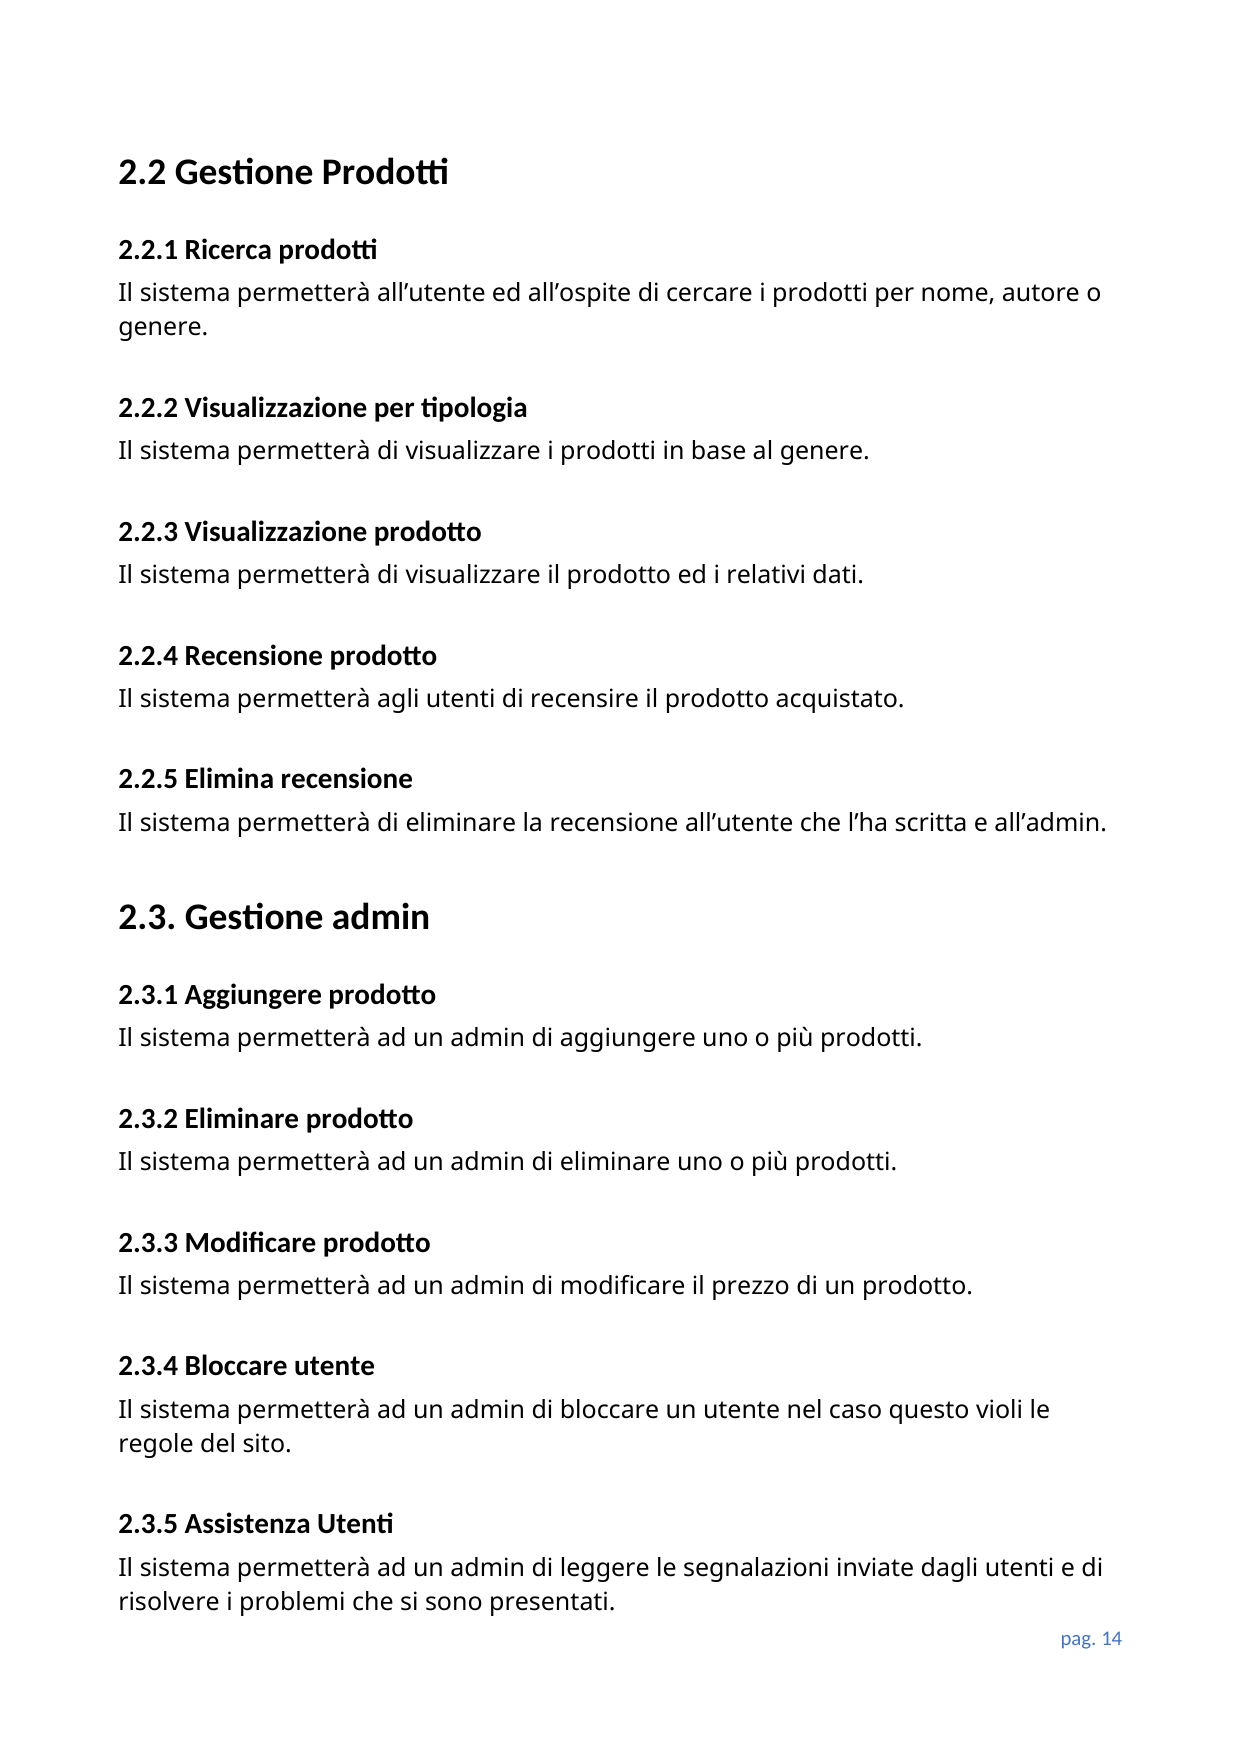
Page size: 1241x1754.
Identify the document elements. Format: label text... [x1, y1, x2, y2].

text Il sistema permetterà di eliminare la recensione all’utente che l’ha scritta e all’admin. [118, 804, 1122, 838]
text Il sistema permetterà ad un admin di bloccare un utente nel caso questo violi le regole del sito. [118, 1391, 1122, 1459]
subtitle 2.3.1 Aggiungere prodotto [118, 976, 1122, 1012]
subtitle 2.3.3 Modificare prodotto [118, 1224, 1122, 1259]
subtitle 2.2.4 Recensione prodotto [118, 637, 1122, 672]
text Il sistema permetterà di visualizzare il prodotto ed i relativi dati. [118, 557, 1122, 591]
text Il sistema permetterà ad un admin di modificare il prezzo di un prodotto. [118, 1268, 1122, 1302]
subtitle 2.3. Gestione admin [118, 893, 1122, 938]
subtitle 2.2.1 Ricerca prodotti [118, 231, 1122, 267]
subtitle 2.2 Gestione Prodotti [118, 148, 1122, 193]
subtitle 2.3.2 Eliminare prodotto [118, 1100, 1122, 1135]
text Il sistema permetterà ad un admin di eliminare uno o più prodotti. [118, 1144, 1122, 1178]
subtitle 2.2.3 Visualizzazione prodotto [118, 513, 1122, 548]
text Il sistema permetterà ad un admin di leggere le segnalazioni inviate dagli utenti e di risolvere i problemi che si sono presentati. [118, 1549, 1122, 1617]
subtitle 2.3.4 Bloccare utente [118, 1347, 1122, 1383]
subtitle 2.3.5 Assistenza Utenti [118, 1505, 1122, 1541]
text Il sistema permetterà di visualizzare i prodotti in base al genere. [118, 433, 1122, 467]
text Il sistema permetterà agli utenti di recensire il prodotto acquistato. [118, 681, 1122, 714]
text Il sistema permetterà ad un admin di aggiungere uno o più prodotti. [118, 1020, 1122, 1054]
subtitle 2.2.2 Visualizzazione per tipologia [118, 389, 1122, 424]
text Il sistema permetterà all’utente ed all’ospite di cercare i prodotti per nome, autore o genere. [118, 275, 1122, 343]
subtitle 2.2.5 Elimina recensione [118, 760, 1122, 796]
